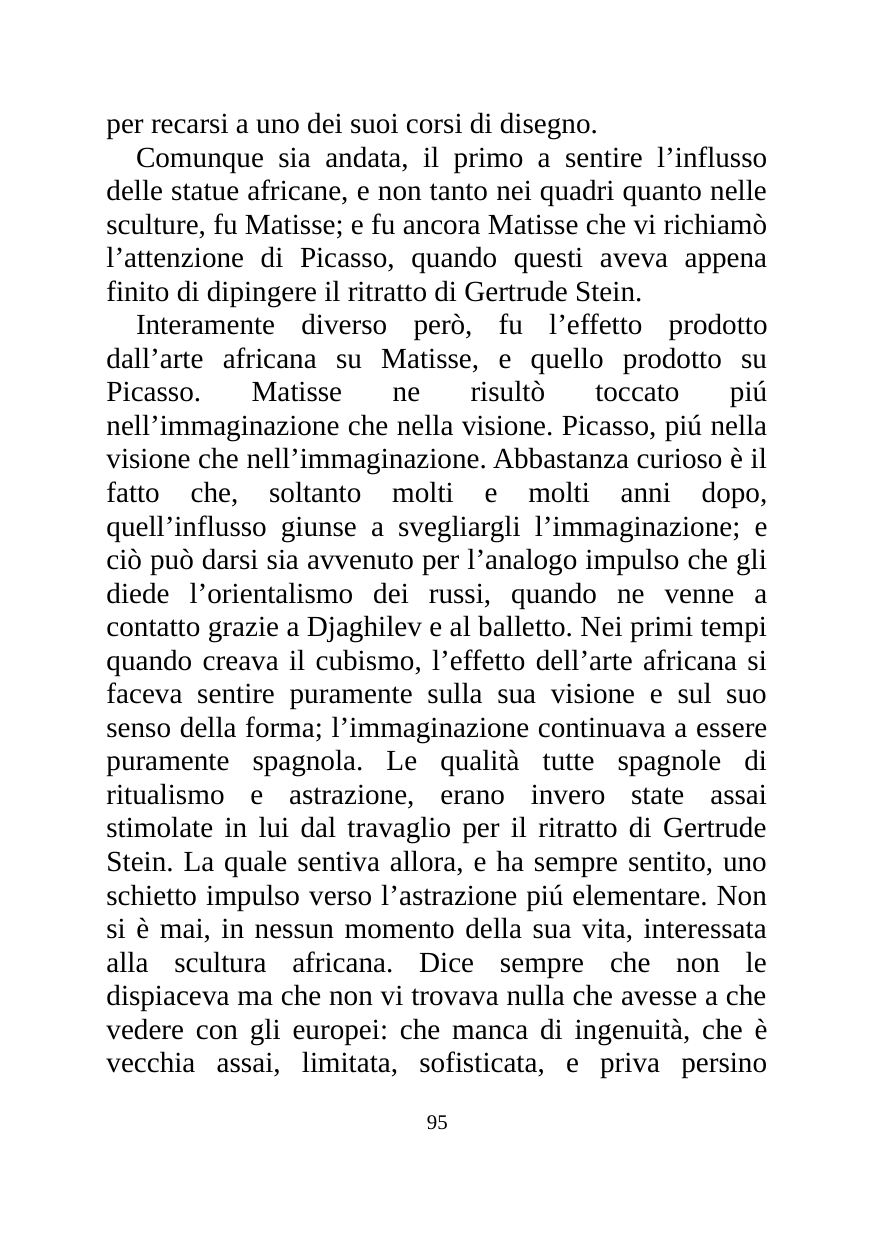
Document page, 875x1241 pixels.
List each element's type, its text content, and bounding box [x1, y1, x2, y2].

text Comunque sia andata, il primo a sentire l’influsso delle statue africane, e non tanto nei quadri quanto nelle sculture, fu Matisse; e fu ancora Matisse che vi richiamò l’attenzione di Picasso, quando questi aveva appena finito di dipingere il ritratto di Gertrude Stein. [106, 140, 768, 307]
text Interamente diverso però, fu l’effetto prodotto dall’arte africana su Matisse, e quello prodotto su Picasso. Matisse ne risultò toccato piú nell’immaginazione che nella visione. Picasso, piú nella visione che nell’immaginazione. Abbastanza curioso è il fatto che, soltanto molti e molti anni dopo, quell’influsso giunse a svegliargli l’immaginazione; e ciò può darsi sia avvenuto per l’analogo impulso che gli diede l’orientalismo dei russi, quando ne venne a contatto grazie a Djaghilev e al balletto. Nei primi tempi quando creava il cubismo, l’effetto dell’arte africana si faceva sentire puramente sulla sua visione e sul suo senso della forma; l’immaginazione continuava a essere puramente spagnola. Le qualità tutte spagnole di ritualismo e astrazione, erano invero state assai stimolate in lui dal travaglio per il ritratto di Gertrude Stein. La quale sentiva allora, e ha sempre sentito, uno schietto impulso verso l’astrazione piú elementare. Non si è mai, in nessun momento della sua vita, interessata alla scultura africana. Dice sempre che non le dispiaceva ma che non vi trovava nulla che avesse a che vedere con gli europei: che manca di ingenuità, che è vecchia assai, limitata, sofisticata, e priva persino [106, 307, 768, 1079]
text per recarsi a uno dei suoi corsi di disegno. [106, 106, 768, 140]
